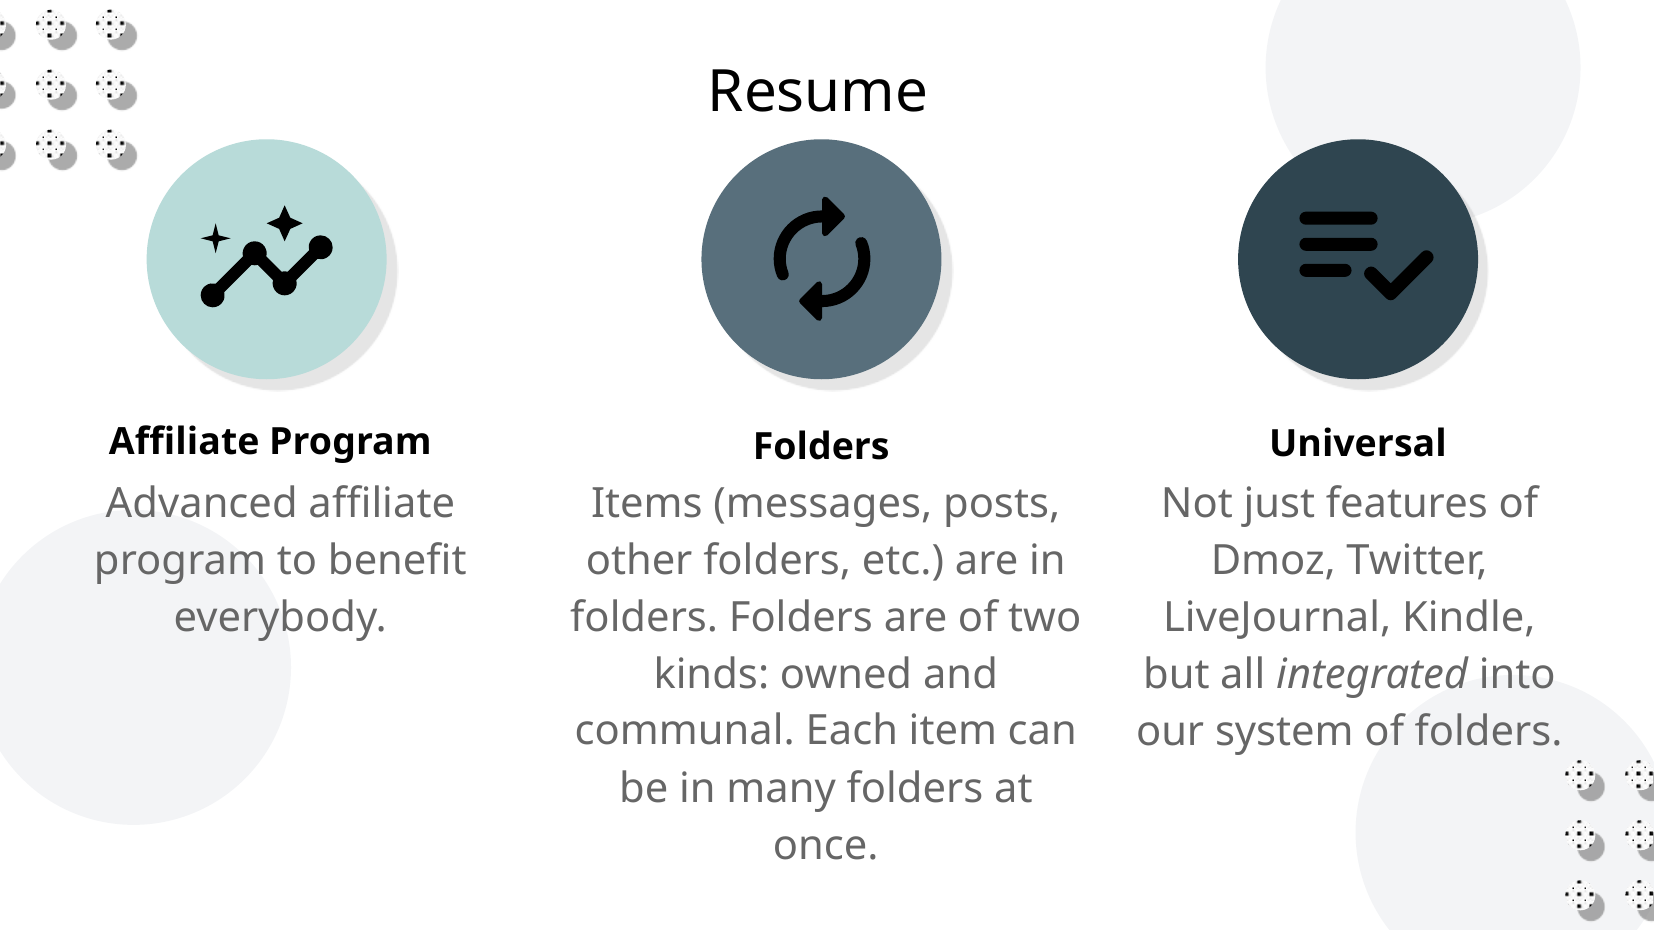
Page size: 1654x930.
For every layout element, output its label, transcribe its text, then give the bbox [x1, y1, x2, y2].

text_box [146, 139, 387, 380]
text_box Universal [1253, 409, 1464, 465]
text_box [701, 139, 942, 380]
picture [746, 183, 898, 335]
picture [95, 69, 126, 100]
text_box [1238, 139, 1479, 380]
picture [95, 9, 126, 40]
picture [36, 129, 67, 160]
text_box Not just features of Dmoz, Twitter, LiveJournal, Kindle, but all integrated into our system of folders. [1118, 465, 1581, 765]
text_box Advanced affiliate program to benefit everybody. [44, 464, 516, 737]
picture [95, 129, 127, 160]
text_box Resume [413, 41, 1224, 127]
picture [35, 69, 67, 100]
picture [0, 72, 7, 97]
picture [1625, 820, 1654, 851]
picture [1565, 760, 1596, 791]
picture [1565, 880, 1596, 911]
picture [0, 12, 7, 37]
text_box Folders [716, 412, 927, 465]
text_box Items (messages, posts, other folders, etc.) are in folders. Folders are of two kinds: owned and communal. Each item can be in many folders at once. [551, 465, 1101, 930]
picture [1565, 820, 1596, 851]
text_box Affiliate Program [34, 407, 507, 474]
picture [0, 132, 7, 157]
picture [35, 9, 66, 40]
picture [1283, 169, 1447, 333]
picture [191, 184, 342, 335]
picture [1625, 880, 1654, 911]
picture [1625, 760, 1654, 791]
